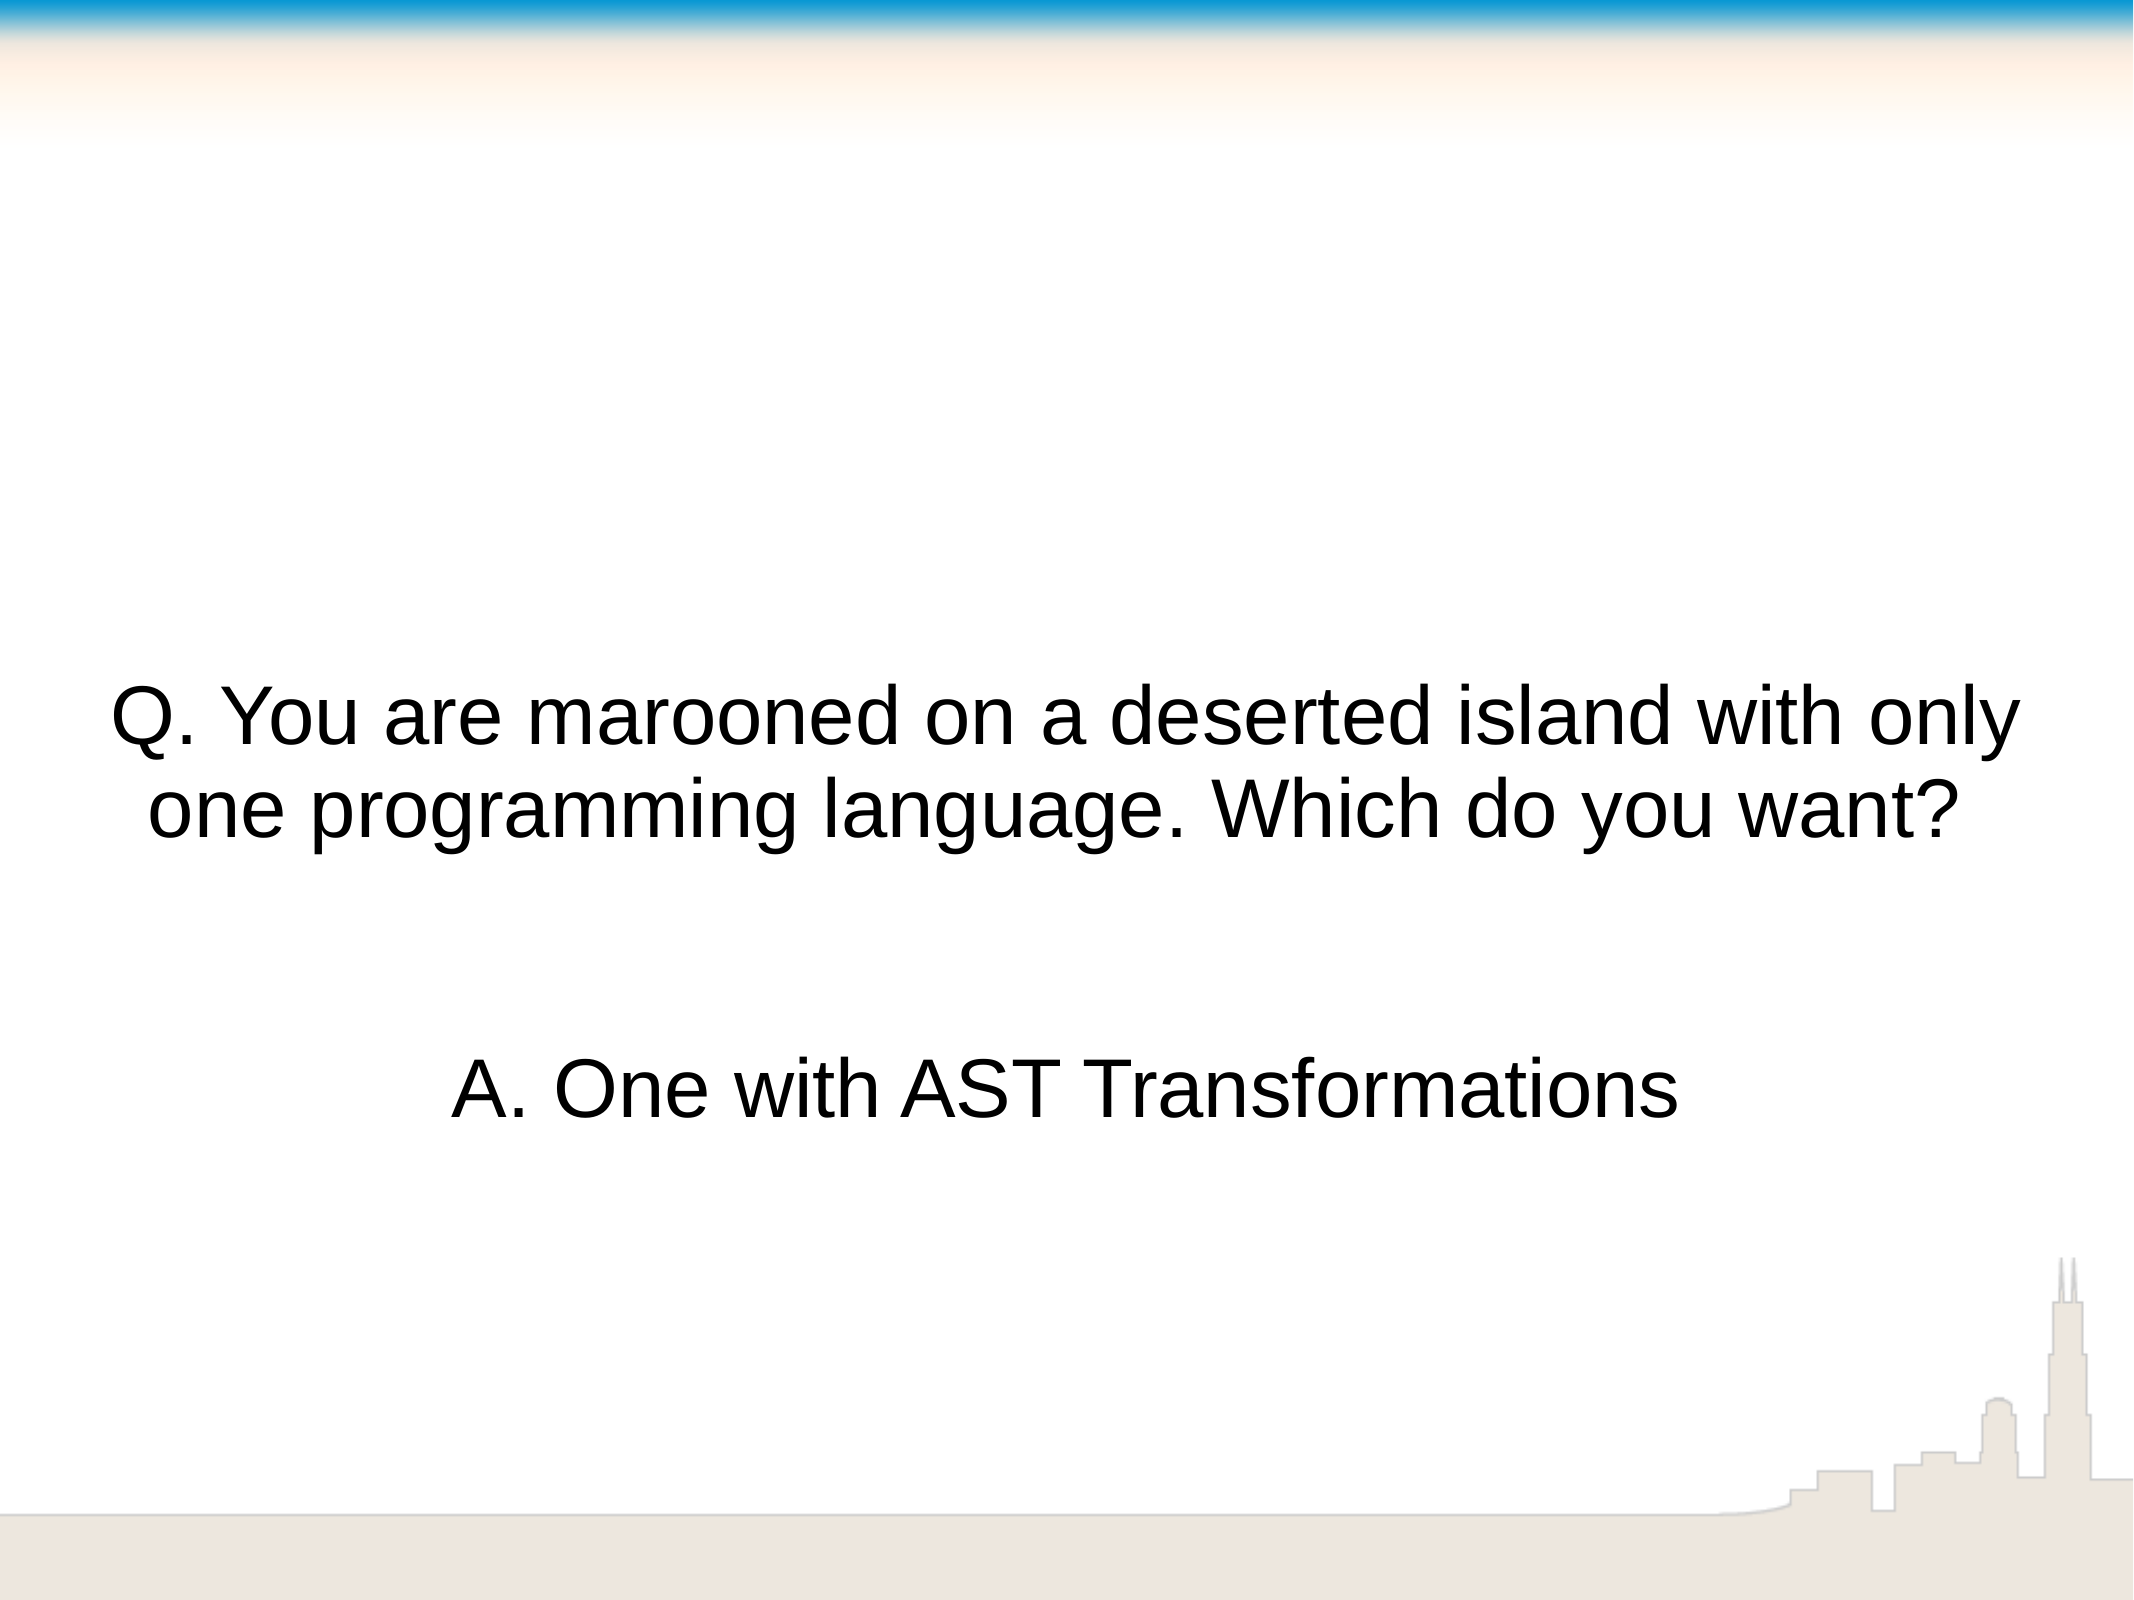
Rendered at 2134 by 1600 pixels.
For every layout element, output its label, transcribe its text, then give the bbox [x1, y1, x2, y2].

subtitle Q. You are marooned on a deserted island with only one programming language. Which do you want? A. One with AST Transformations [106, 374, 2027, 1431]
picture [0, 4, 2134, 1600]
